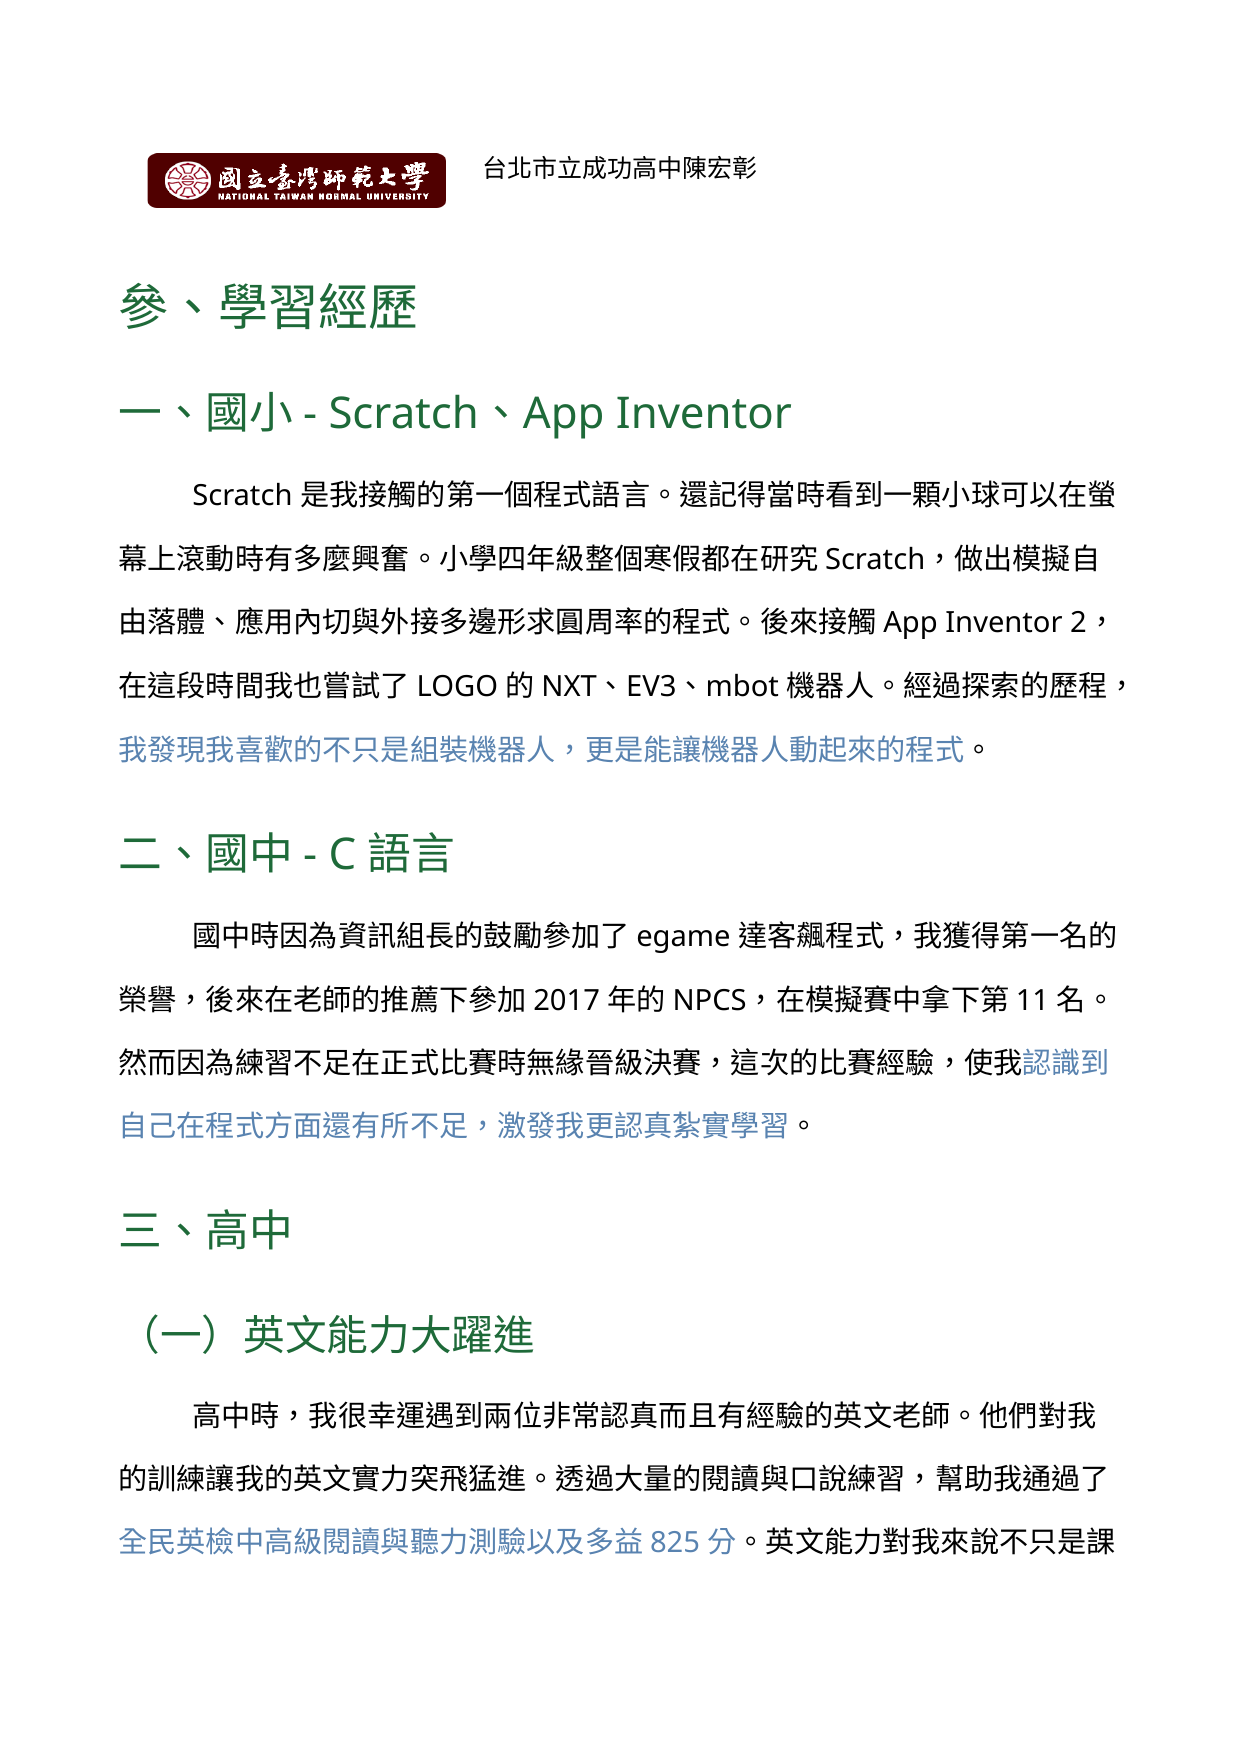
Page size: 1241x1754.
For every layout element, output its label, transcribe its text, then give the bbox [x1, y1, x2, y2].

picture [147, 153, 446, 208]
text 高中時，我很幸運遇到兩位非常認真而且有經驗的英文老師。他們對我的訓練讓我的英文實力突飛猛進。透過大量的閱讀與口說練習，幫助我通過了全民英檢中高級閱讀與聽力測驗以及多益 825 分。英文能力對我來說不只是課 [118, 1392, 1122, 1561]
subtitle 一、國小 - Scratch、App Inventor [118, 378, 1122, 442]
subtitle 二、國中 - C 語言 [118, 819, 1122, 882]
text 國中時因為資訊組長的鼓勵參加了 egame 達客飆程式，我獲得第一名的榮譽，後來在老師的推薦下參加 2017 年的 NPCS，在模擬賽中拿下第 11 名。然而因為練習不足在正式比賽時無緣晉級決賽，這次的比賽經驗，使我認識到自己在程式方面還有所不足，激發我更認真紮實學習。 [118, 912, 1122, 1145]
subtitle 三、高中 [118, 1196, 1122, 1259]
text Scratch 是我接觸的第一個程式語言。還記得當時看到一顆小球可以在螢幕上滾動時有多麼興奮。小學四年級整個寒假都在研究 Scratch，做出模擬自由落體、應用內切與外接多邊形求圓周率的程式。後來接觸 App Inventor 2，在這段時間我也嘗試了 LOGO 的 NXT、EV3、mbot 機器人。經過探索的歷程，我發現我喜歡的不只是組裝機器人，更是能讓機器人動起來的程式。 [118, 472, 1122, 768]
subtitle （一）英文能力大躍進 [118, 1302, 1122, 1362]
subtitle 參、學習經歷 [118, 267, 1122, 339]
